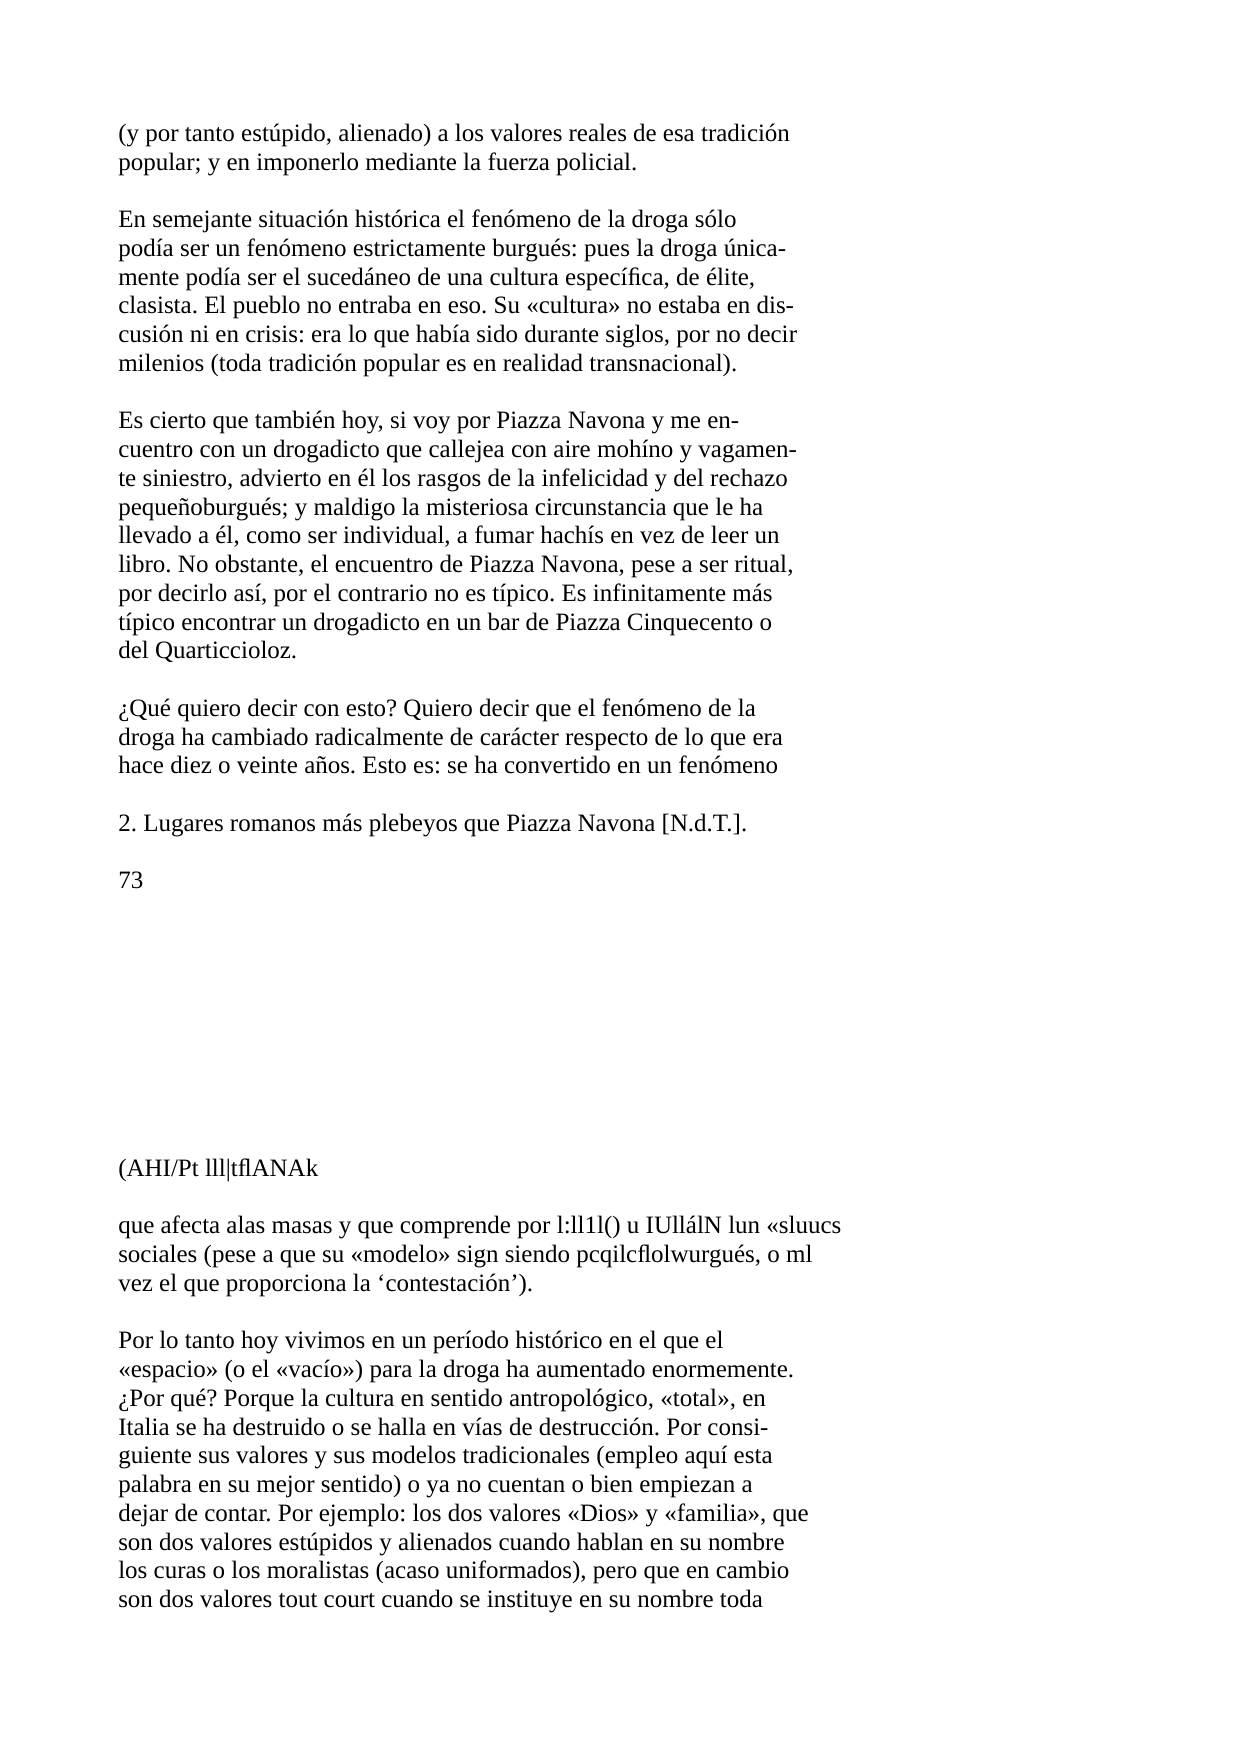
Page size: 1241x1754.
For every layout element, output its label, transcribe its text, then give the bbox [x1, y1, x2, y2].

text palabra en su mejor sentido) o ya no cuentan o bien empiezan a [118, 1469, 1122, 1498]
text pequeñoburgués; y maldigo la misteriosa circunstancia que le ha [118, 492, 1122, 521]
text 2. Lugares romanos más plebeyos que Piazza Navona [N.d.T.]. [118, 808, 1122, 837]
text del Quarticcioloz. [118, 636, 1122, 664]
text son dos valores tout court cuando se instituye en su nombre toda [118, 1584, 1122, 1613]
text En semejante situación histórica el fenómeno de la droga sólo [118, 204, 1122, 233]
text (y por tanto estúpido, alienado) a los valores reales de esa tradición [118, 118, 1122, 147]
text «espacio» (o el «vacío») para la droga ha aumentado enormemente. [118, 1354, 1122, 1383]
text son dos valores estúpidos y alienados cuando hablan en su nombre [118, 1527, 1122, 1556]
text podía ser un fenómeno estrictamente burgués: pues la droga única- [118, 233, 1122, 262]
text guiente sus valores y sus modelos tradicionales (empleo aquí esta [118, 1441, 1122, 1469]
text (AHI/Pt lll|tﬂANAk [118, 1153, 1122, 1182]
text Es cierto que también hoy, si voy por Piazza Navona y me en- [118, 406, 1122, 434]
text libro. No obstante, el encuentro de Piazza Navona, pese a ser ritual, [118, 549, 1122, 578]
text mente podía ser el sucedáneo de una cultura especíﬁca, de élite, [118, 262, 1122, 291]
text llevado a él, como ser individual, a fumar hachís en vez de leer un [118, 521, 1122, 549]
text sociales (pese a que su «modelo» sign siendo pcqilcﬂolwurgués, o ml [118, 1239, 1122, 1268]
text Por lo tanto hoy vivimos en un período histórico en el que el [118, 1326, 1122, 1354]
text por decirlo así, por el contrario no es típico. Es infinitamente más [118, 578, 1122, 607]
text ¿Por qué? Porque la cultura en sentido antropológico, «total», en [118, 1383, 1122, 1412]
text droga ha cambiado radicalmente de carácter respecto de lo que era [118, 722, 1122, 751]
text te siniestro, advierto en él los rasgos de la infelicidad y del rechazo [118, 463, 1122, 492]
text milenios (toda tradición popular es en realidad transnacional). [118, 348, 1122, 377]
text cusión ni en crisis: era lo que había sido durante siglos, por no decir [118, 319, 1122, 348]
text ¿Qué quiero decir con esto? Quiero decir que el fenómeno de la [118, 693, 1122, 722]
text popular; y en imponerlo mediante la fuerza policial. [118, 147, 1122, 176]
text clasista. El pueblo no entraba en eso. Su «cultura» no estaba en dis- [118, 291, 1122, 319]
text dejar de contar. Por ejemplo: los dos valores «Dios» y «familia», que [118, 1498, 1122, 1527]
text hace diez o veinte años. Esto es: se ha convertido en un fenómeno [118, 751, 1122, 779]
text los curas o los moralistas (acaso uniformados), pero que en cambio [118, 1556, 1122, 1584]
text cuentro con un drogadicto que callejea con aire mohíno y vagamen- [118, 434, 1122, 463]
text Italia se ha destruido o se halla en vías de destrucción. Por consi- [118, 1412, 1122, 1441]
text 73 [118, 866, 1122, 894]
text vez el que proporciona la ‘contestación’). [118, 1268, 1122, 1297]
text que afecta alas masas y que comprende por l:ll1l() u IUllálN lun «sluucs [118, 1211, 1122, 1239]
text típico encontrar un drogadicto en un bar de Piazza Cinquecento o [118, 607, 1122, 636]
